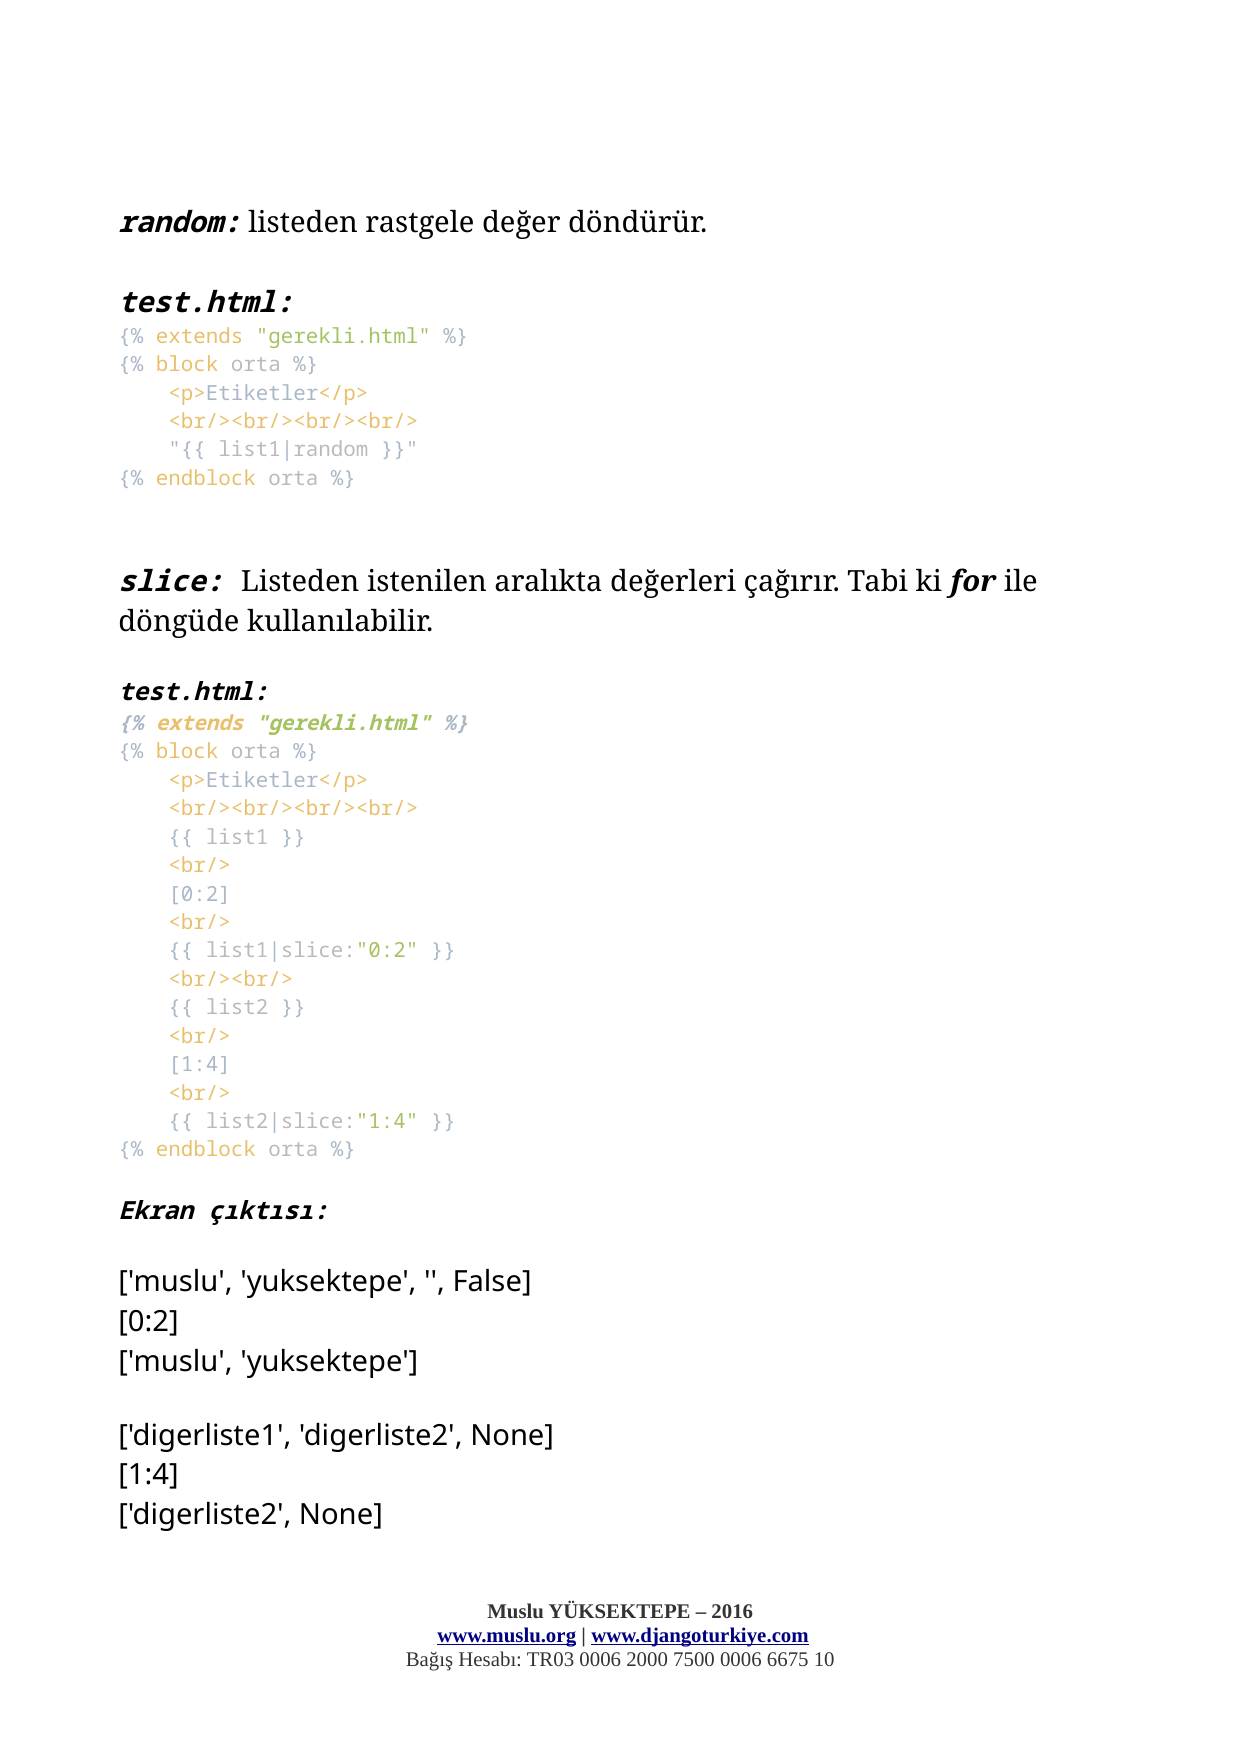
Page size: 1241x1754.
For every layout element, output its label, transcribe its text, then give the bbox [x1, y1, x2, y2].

text {{ list1|slice:"0:2" }} [118, 936, 1122, 964]
text Ekran çıktısı: ['muslu', 'yuksektepe', '', False] [0:2] ['muslu', 'yuksektepe'] ['digerliste1', 'digerliste2', None] [1:4] ['digerliste2', None] [118, 1192, 1122, 1533]
text <br/> [118, 1078, 1122, 1106]
text test.html: [118, 674, 1122, 708]
text "{{ list1|random }}" [118, 434, 1122, 463]
text <br/><br/><br/><br/> [118, 793, 1122, 822]
text {{ list2 }} [118, 992, 1122, 1021]
text <p>Etiketler</p> [118, 378, 1122, 406]
text slice: Listeden istenilen aralıkta değerleri çağırır. Tabi ki for ile döngüde kullanılabilir. [118, 561, 1122, 640]
text {{ list1 }} [118, 822, 1122, 850]
text random: listeden rastgele değer döndürür. [118, 202, 1122, 241]
text <br/> [118, 907, 1122, 936]
text <br/> [118, 1021, 1122, 1049]
text {% block orta %} [118, 736, 1122, 765]
text {{ list2|slice:"1:4" }} [118, 1106, 1122, 1134]
text <br/><br/> [118, 964, 1122, 992]
text <br/> [118, 850, 1122, 879]
text <br/><br/><br/><br/> [118, 406, 1122, 434]
text {% extends "gerekli.html" %} [118, 708, 1122, 736]
text {% block orta %} [118, 349, 1122, 378]
text {% endblock orta %} [118, 1134, 1122, 1163]
text [0:2] [118, 879, 1122, 907]
text {% endblock orta %} [118, 463, 1122, 491]
text {% extends "gerekli.html" %} [118, 321, 1122, 349]
text test.html: [118, 281, 1122, 321]
text <p>Etiketler</p> [118, 765, 1122, 793]
text [1:4] [118, 1049, 1122, 1078]
